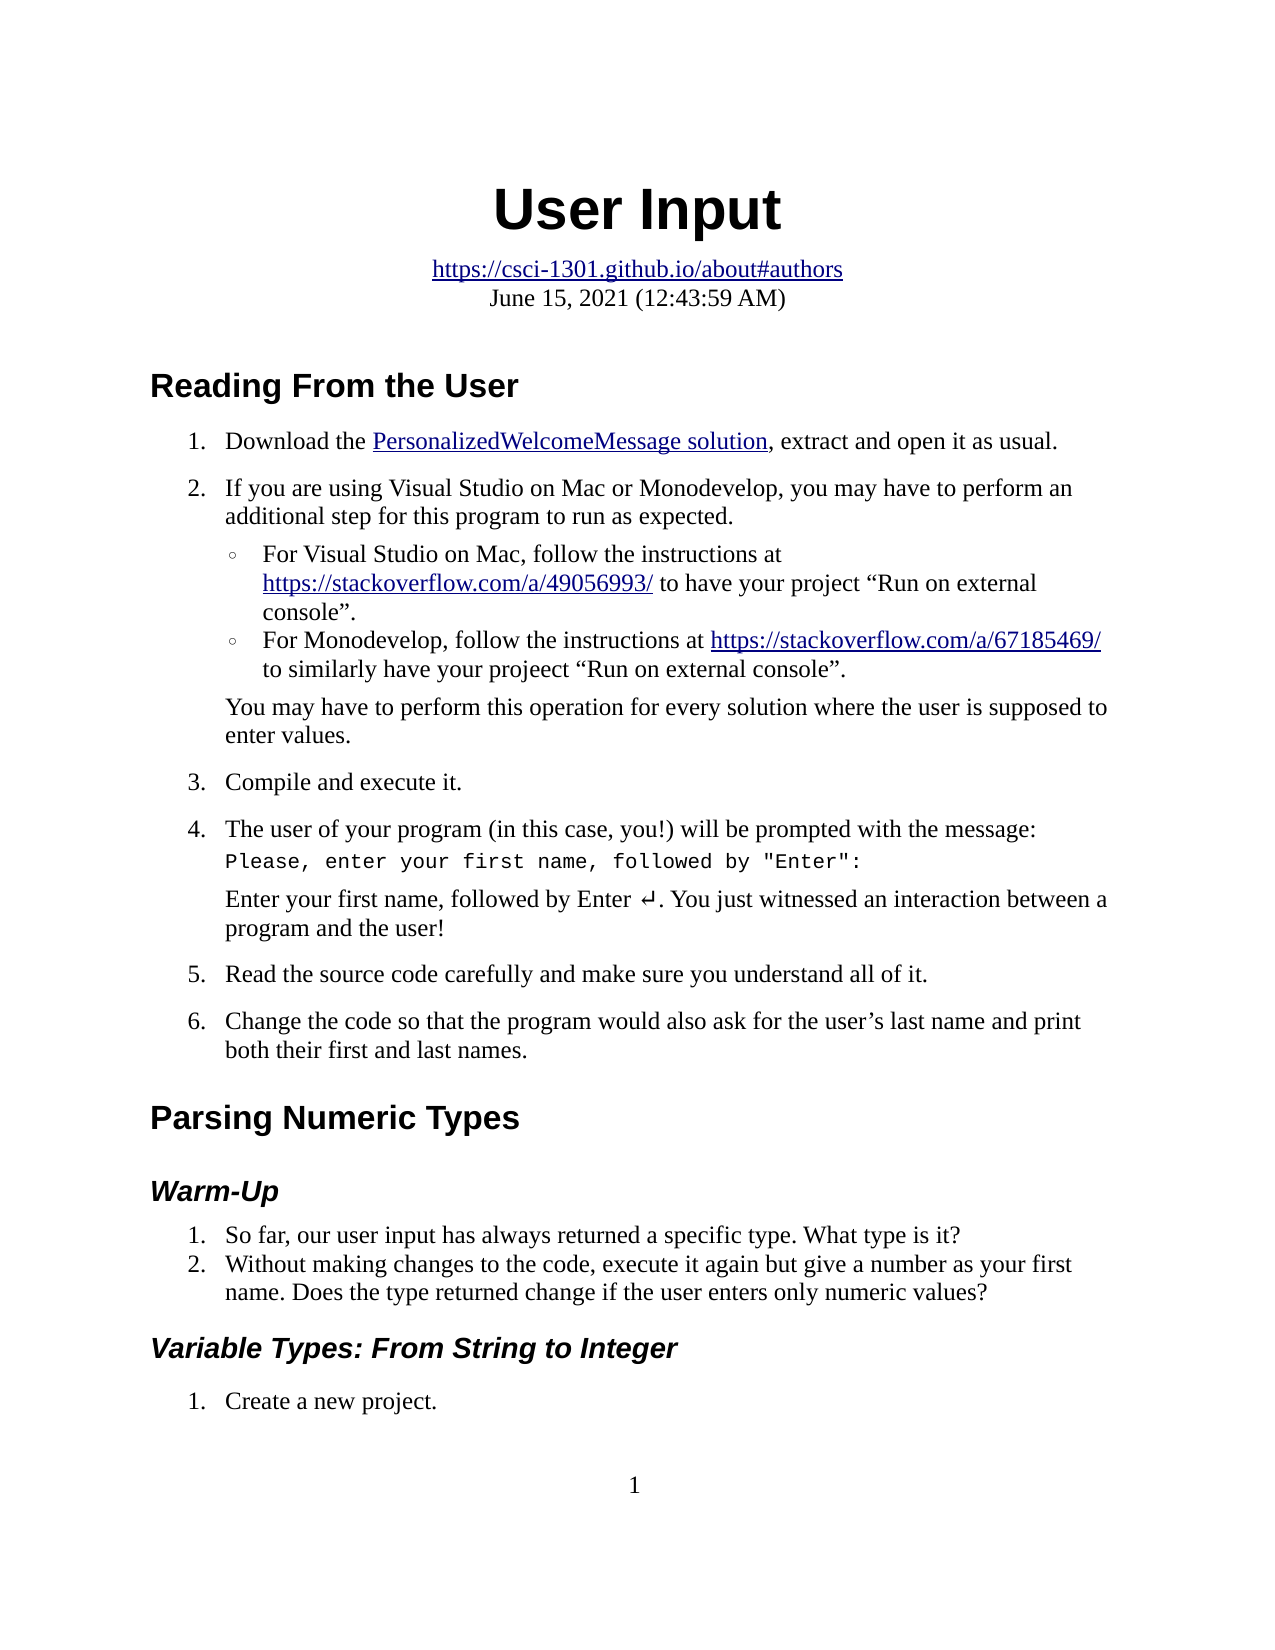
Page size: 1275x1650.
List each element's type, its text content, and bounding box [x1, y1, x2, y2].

list Compile and execute it. [187, 767, 1125, 796]
list For Monodevelop, follow the instructions at https://stackoverflow.com/a/67185469/ to similarly have your projeect “Run on external console”. [225, 625, 1125, 683]
list Change the code so that the program would also ask for the user’s last name and print both their first and last names. [187, 1006, 1125, 1064]
subtitle Parsing Numeric Types [150, 1098, 1125, 1136]
list So far, our user input has always returned a specific type. What type is it? [187, 1220, 1125, 1249]
list Without making changes to the code, execute it again but give a number as your first name. Does the type returned change if the user enters only numeric values? [187, 1249, 1125, 1306]
list Please, enter your first name, followed by "Enter": [187, 852, 1125, 875]
title User Input [150, 175, 1125, 242]
list The user of your program (in this case, you!) will be prompted with the message: [187, 814, 1125, 843]
list Enter your first name, followed by Enter ↵. You just witnessed an interaction between a program and the user! [187, 884, 1125, 942]
subtitle Variable Types: From String to Integer [150, 1331, 1125, 1365]
subtitle Reading From the User [150, 366, 1125, 404]
subtitle Warm-Up [150, 1174, 1125, 1207]
list Read the source code carefully and make sure you understand all of it. [187, 959, 1125, 988]
text June 15, 2021 (12:43:59 AM) [150, 283, 1125, 312]
list If you are using Visual Studio on Mac or Monodevelop, you may have to perform an additional step for this program to run as expected. [187, 473, 1125, 530]
list For Visual Studio on Mac, follow the instructions at https://stackoverflow.com/a/49056993/ to have your project “Run on external console”. [225, 539, 1125, 625]
list Create a new project. [187, 1386, 1125, 1415]
text https://csci-1301.github.io/about#authors [150, 254, 1125, 283]
list Download the PersonalizedWelcomeMessage solution, extract and open it as usual. [187, 426, 1125, 455]
list You may have to perform this operation for every solution where the user is supposed to enter values. [187, 692, 1125, 749]
